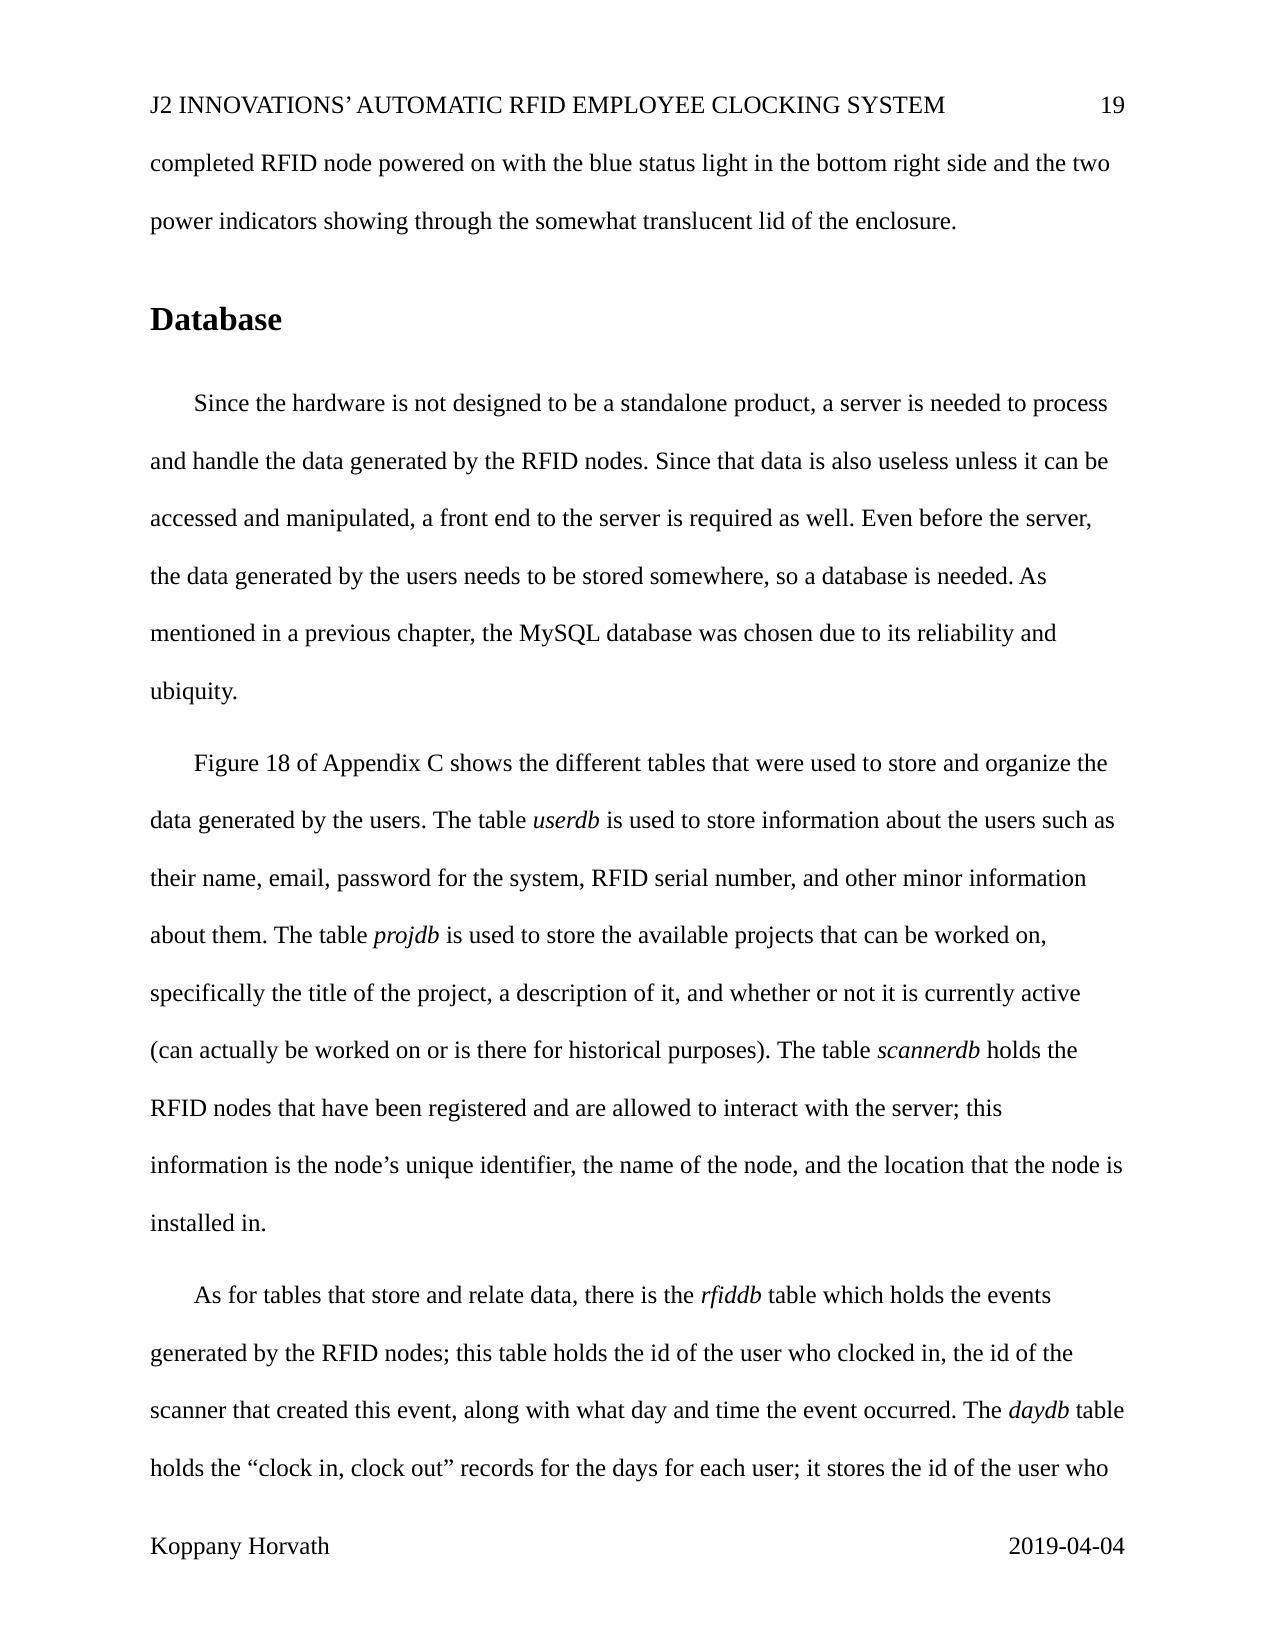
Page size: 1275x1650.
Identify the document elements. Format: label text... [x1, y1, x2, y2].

text As for tables that store and relate data, there is the rfiddb table which holds the events generated by the RFID nodes; this table holds the id of the user who clocked in, the id of the scanner that created this event, along with what day and time the event occurred. The daydb table holds the “clock in, clock out” records for the days for each user; it stores the id of the user who [150, 1280, 1125, 1481]
text completed RFID node powered on with the blue status light in the bottom right side and the two power indicators showing through the somewhat translucent lid of the enclosure. [150, 148, 1125, 234]
subtitle Database [150, 299, 1125, 337]
text Since the hardware is not designed to be a standalone product, a server is needed to process and handle the data generated by the RFID nodes. Since that data is also useless unless it can be accessed and manipulated, a front end to the server is required as well. Even before the server, the data generated by the users needs to be stored somewhere, so a database is needed. As mentioned in a previous chapter, the MySQL database was chosen due to its reliability and ubiquity. [150, 388, 1125, 705]
text Figure 18 of Appendix C shows the different tables that were used to store and organize the data generated by the users. The table userdb is used to store information about the users such as their name, email, password for the system, RFID serial number, and other minor information about them. The table projdb is used to store the available projects that can be worked on, specifically the title of the project, a description of it, and whether or not it is currently active (can actually be worked on or is there for historical purposes). The table scannerdb holds the RFID nodes that have been registered and are allowed to interact with the server; this information is the node’s unique identifier, the name of the node, and the location that the node is installed in. [150, 748, 1125, 1237]
